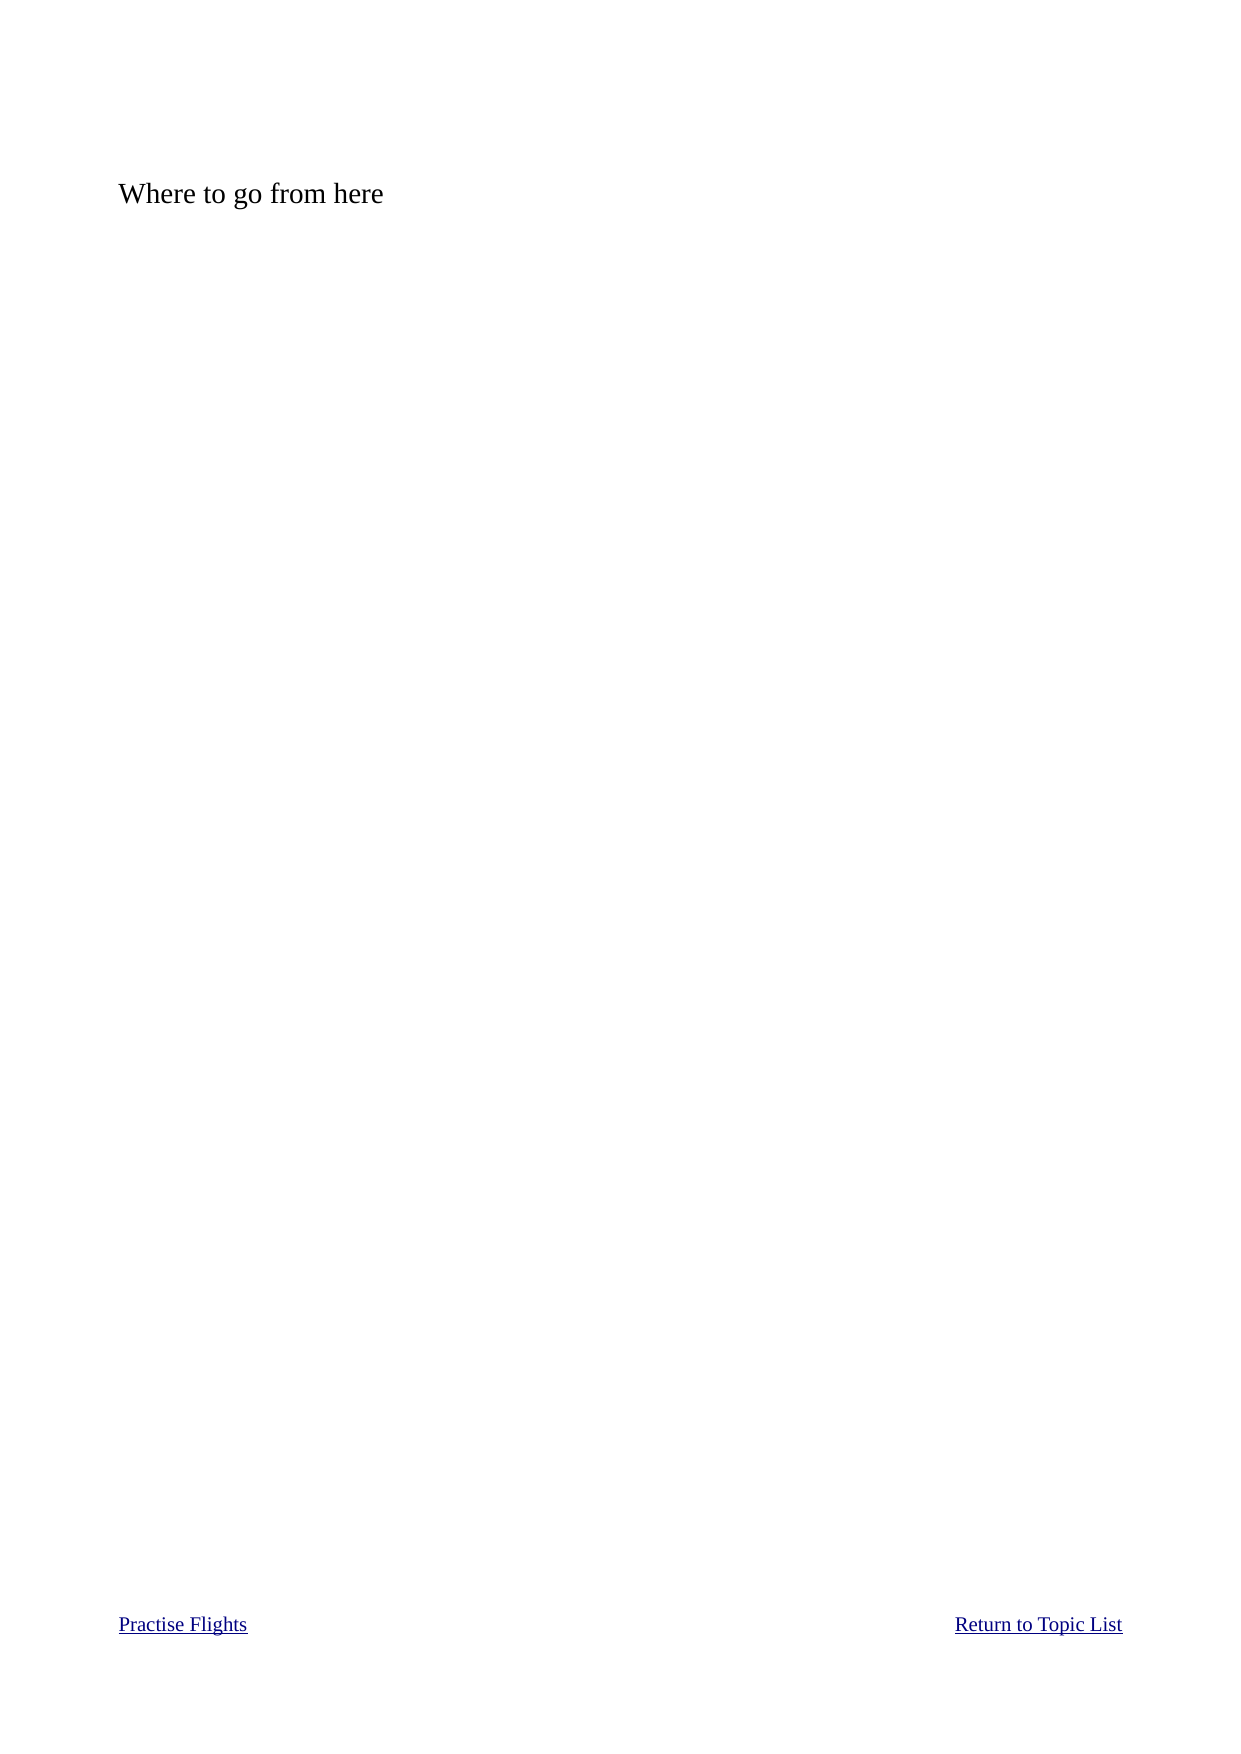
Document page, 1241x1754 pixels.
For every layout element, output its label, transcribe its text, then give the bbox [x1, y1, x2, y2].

text Where to go from here [118, 176, 1122, 210]
